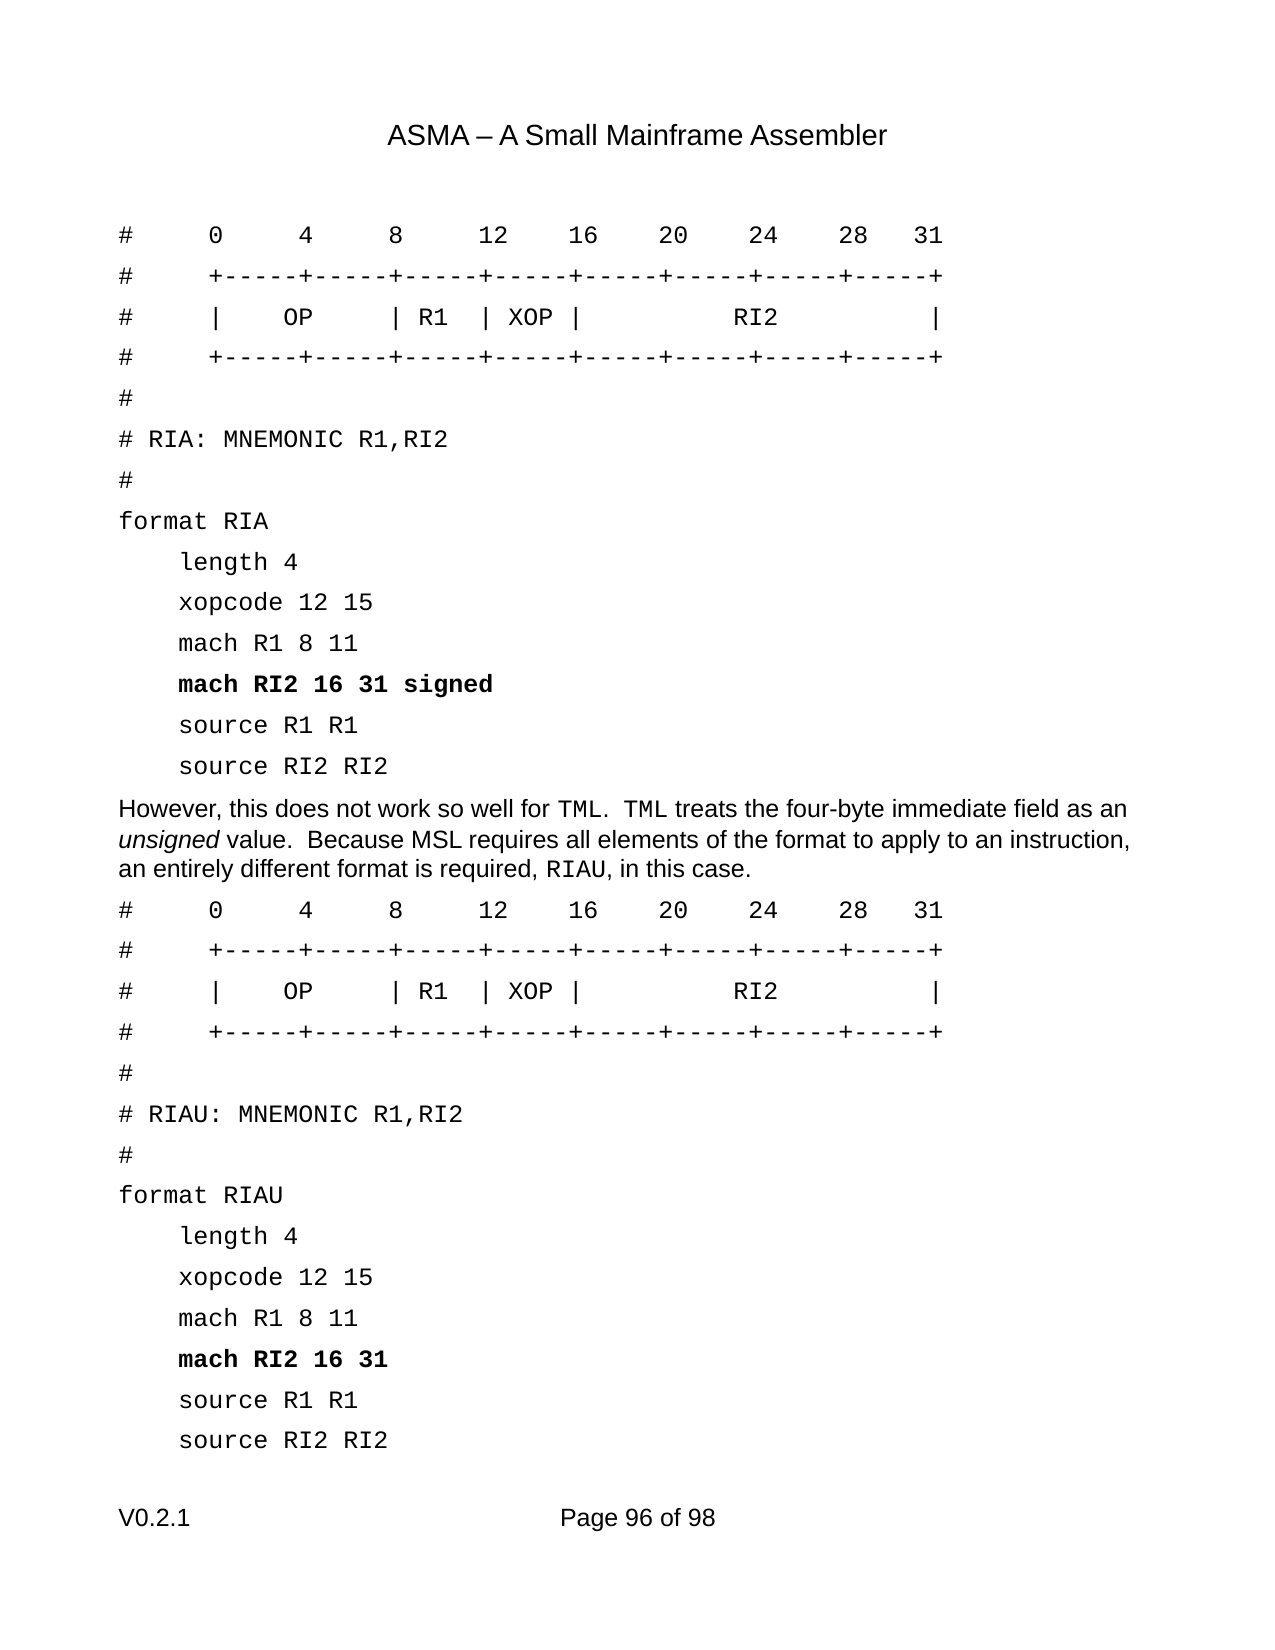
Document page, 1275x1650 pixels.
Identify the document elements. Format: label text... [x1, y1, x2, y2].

text source R1 R1 [118, 1387, 1157, 1416]
text mach RI2 16 31 signed [118, 672, 1157, 700]
text mach R1 8 11 [118, 1306, 1157, 1334]
text mach RI2 16 31 [118, 1346, 1157, 1375]
text source R1 R1 [118, 712, 1157, 741]
text xopcode 12 15 [118, 590, 1157, 618]
text length 4 [118, 549, 1157, 577]
text length 4 [118, 1224, 1157, 1252]
text # [118, 386, 1157, 414]
text However, this does not work so well for TML. TML treats the four-byte immediate field as an unsigned value. Because MSL requires all elements of the format to apply to an instruction, an entirely different format is required, RIAU, in this case. [118, 794, 1157, 885]
text # RIA: MNEMONIC R1,RI2 [118, 427, 1157, 455]
text # | OP | R1 | XOP | RI2 | [118, 979, 1157, 1007]
text # +-----+-----+-----+-----+-----+-----+-----+-----+ [118, 1020, 1157, 1048]
text # +-----+-----+-----+-----+-----+-----+-----+-----+ [118, 345, 1157, 373]
text # [118, 1061, 1157, 1089]
text # [118, 467, 1157, 496]
text source RI2 RI2 [118, 753, 1157, 782]
text # +-----+-----+-----+-----+-----+-----+-----+-----+ [118, 938, 1157, 966]
text # 0 4 8 12 16 20 24 28 31 [118, 897, 1157, 926]
text # RIAU: MNEMONIC R1,RI2 [118, 1101, 1157, 1130]
text format RIA [118, 508, 1157, 537]
text mach R1 8 11 [118, 631, 1157, 659]
text source RI2 RI2 [118, 1428, 1157, 1456]
text xopcode 12 15 [118, 1265, 1157, 1293]
text format RIAU [118, 1183, 1157, 1211]
text # | OP | R1 | XOP | RI2 | [118, 304, 1157, 332]
text # 0 4 8 12 16 20 24 28 31 [118, 222, 1157, 251]
text # [118, 1142, 1157, 1171]
text # +-----+-----+-----+-----+-----+-----+-----+-----+ [118, 263, 1157, 292]
